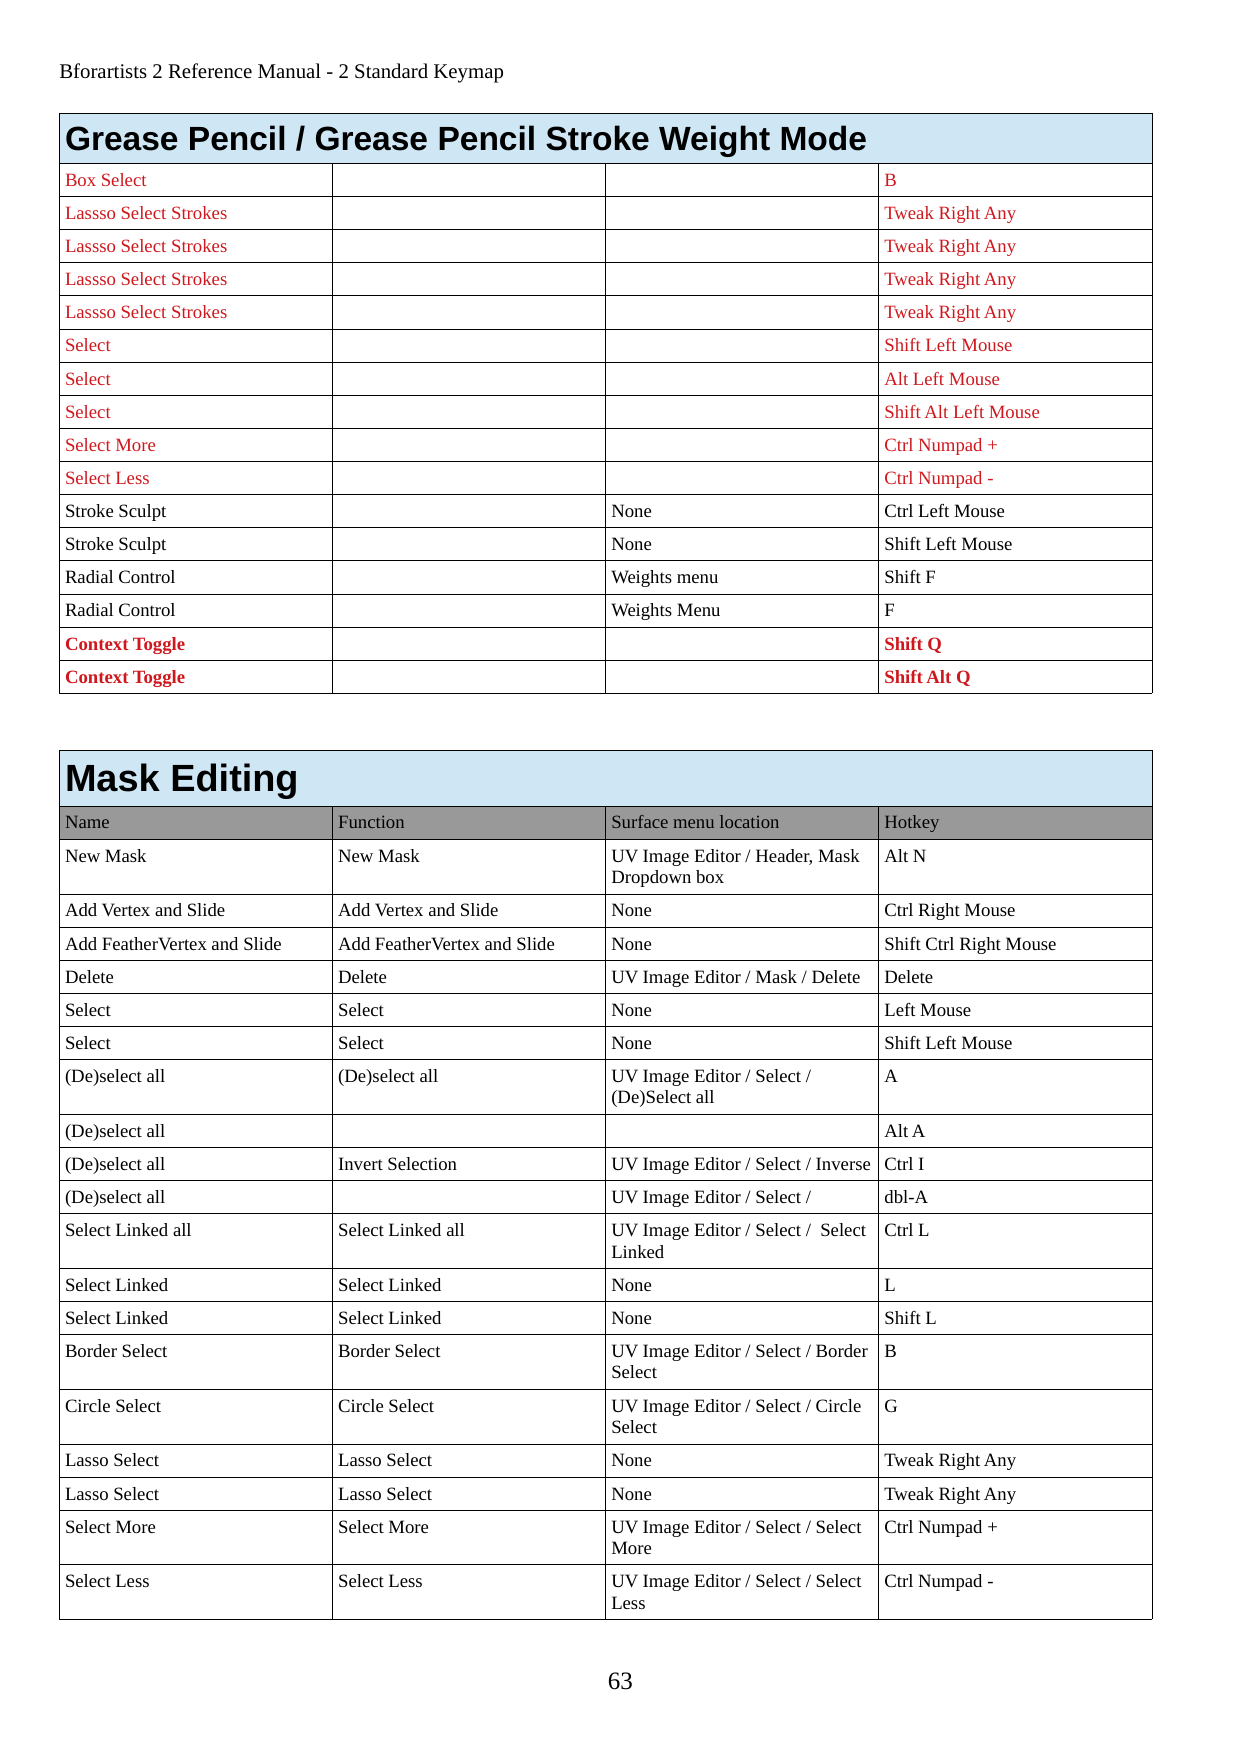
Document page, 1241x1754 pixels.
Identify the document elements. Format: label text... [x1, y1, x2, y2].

table_cell Radial Control [60, 595, 332, 627]
table_cell None [606, 1302, 878, 1334]
table_cell Ctrl Numpad - [879, 1565, 1152, 1619]
table_cell [606, 396, 878, 428]
table_cell F [879, 595, 1152, 627]
table_cell L [879, 1269, 1152, 1301]
table_cell [333, 462, 605, 494]
table_cell None [606, 528, 878, 560]
table_cell Select Linked [60, 1269, 332, 1301]
table_cell [333, 595, 605, 627]
table_cell UV Image Editor / Select / [606, 1181, 878, 1213]
table_cell Alt N [879, 840, 1152, 893]
table_cell Shift Alt Left Mouse [879, 396, 1152, 428]
table_cell dbl-A [879, 1181, 1152, 1213]
table_cell B [879, 164, 1152, 196]
table_cell Tweak Right Any [879, 263, 1152, 295]
table_cell [333, 429, 605, 461]
table_cell Lasso Select [333, 1445, 605, 1477]
table_cell Select Less [60, 462, 332, 494]
table_cell Select More [60, 1511, 332, 1564]
table_cell [606, 197, 878, 229]
table_cell Select [60, 330, 332, 362]
table_cell Select [60, 994, 332, 1026]
table_cell Weights menu [606, 561, 878, 593]
table_cell Shift Alt Q [879, 661, 1152, 693]
table_cell Lassso Select Strokes [60, 197, 332, 229]
table_cell Add Vertex and Slide [333, 895, 605, 927]
table_cell Ctrl L [879, 1214, 1152, 1268]
table_cell Delete [60, 961, 332, 993]
table_cell Delete [879, 961, 1152, 993]
table_cell Select Linked [333, 1302, 605, 1334]
table_cell [606, 296, 878, 328]
table_cell Ctrl I [879, 1148, 1152, 1180]
table_cell Shift Left Mouse [879, 330, 1152, 362]
table_cell Box Select [60, 164, 332, 196]
table_cell Select Linked [60, 1302, 332, 1334]
table_cell Select [60, 363, 332, 395]
table_cell Ctrl Numpad - [879, 462, 1152, 494]
table_cell Tweak Right Any [879, 230, 1152, 262]
table_cell Shift Ctrl Right Mouse [879, 928, 1152, 960]
table_cell Select Less [333, 1565, 605, 1619]
table_cell [333, 1115, 605, 1147]
table_cell [606, 661, 878, 693]
table_cell [333, 164, 605, 196]
table_cell [333, 1181, 605, 1213]
table_cell A [879, 1060, 1152, 1114]
table_cell Lassso Select Strokes [60, 230, 332, 262]
table_cell [606, 363, 878, 395]
table_cell New Mask [60, 840, 332, 893]
table_cell Ctrl Right Mouse [879, 895, 1152, 927]
table_cell Select [333, 994, 605, 1026]
table_cell [333, 528, 605, 560]
table_cell UV Image Editor / Select / Select More [606, 1511, 878, 1564]
table_cell Border Select [60, 1335, 332, 1389]
table_cell UV Image Editor / Select / Circle Select [606, 1390, 878, 1443]
table_cell [333, 561, 605, 593]
table_cell Radial Control [60, 561, 332, 593]
table_cell [333, 330, 605, 362]
table_cell Lasso Select [333, 1478, 605, 1510]
table_cell Border Select [333, 1335, 605, 1389]
table_cell None [606, 895, 878, 927]
table_cell Lassso Select Strokes [60, 263, 332, 295]
table_cell Left Mouse [879, 994, 1152, 1026]
table_cell (De)select all [60, 1115, 332, 1147]
table_header Mask Editing [60, 751, 1152, 806]
table_cell Select [333, 1027, 605, 1059]
table_cell [333, 230, 605, 262]
table_cell None [606, 1445, 878, 1477]
table_cell [606, 462, 878, 494]
table_cell Weights Menu [606, 595, 878, 627]
table_cell Context Toggle [60, 661, 332, 693]
table_cell Select [60, 1027, 332, 1059]
table_cell None [606, 994, 878, 1026]
table_cell Select More [333, 1511, 605, 1564]
table_cell [606, 230, 878, 262]
table_cell [333, 396, 605, 428]
table_cell Shift Left Mouse [879, 1027, 1152, 1059]
table_cell Stroke Sculpt [60, 528, 332, 560]
table_cell Select Linked [333, 1269, 605, 1301]
table_cell Select Linked all [60, 1214, 332, 1268]
table_cell [333, 263, 605, 295]
table_cell Select Linked all [333, 1214, 605, 1268]
table_cell Circle Select [333, 1390, 605, 1443]
table_cell [606, 429, 878, 461]
table_cell [333, 197, 605, 229]
table_cell [333, 296, 605, 328]
table_cell New Mask [333, 840, 605, 893]
table_cell (De)select all [333, 1060, 605, 1114]
table_cell (De)select all [60, 1148, 332, 1180]
table_cell Lasso Select [60, 1478, 332, 1510]
table_cell [606, 263, 878, 295]
table_cell [333, 363, 605, 395]
table_cell [333, 495, 605, 527]
table_header Grease Pencil / Grease Pencil Stroke Weight Mode [60, 114, 1152, 163]
table_cell Add FeatherVertex and Slide [333, 928, 605, 960]
table_cell [333, 628, 605, 660]
table_cell Lassso Select Strokes [60, 296, 332, 328]
table_cell Shift Left Mouse [879, 528, 1152, 560]
table_cell Ctrl Numpad + [879, 1511, 1152, 1564]
table_cell UV Image Editor / Select / Border Select [606, 1335, 878, 1389]
table_cell UV Image Editor / Select / Inverse [606, 1148, 878, 1180]
table_cell Stroke Sculpt [60, 495, 332, 527]
table_cell Shift Q [879, 628, 1152, 660]
table_cell UV Image Editor / Header, Mask Dropdown box [606, 840, 878, 893]
table_cell Alt A [879, 1115, 1152, 1147]
table_cell None [606, 1478, 878, 1510]
table_cell Shift F [879, 561, 1152, 593]
table_cell Context Toggle [60, 628, 332, 660]
table_cell Ctrl Left Mouse [879, 495, 1152, 527]
table_cell None [606, 928, 878, 960]
table_cell [606, 330, 878, 362]
table_cell Tweak Right Any [879, 1445, 1152, 1477]
table_cell B [879, 1335, 1152, 1389]
table_cell Shift L [879, 1302, 1152, 1334]
table_cell Function [333, 807, 605, 839]
table_cell Select Less [60, 1565, 332, 1619]
table_cell Lasso Select [60, 1445, 332, 1477]
table_cell Name [60, 807, 332, 839]
table_cell Tweak Right Any [879, 197, 1152, 229]
table_cell Hotkey [879, 807, 1152, 839]
table_cell (De)select all [60, 1060, 332, 1114]
table_cell UV Image Editor / Select / Select Less [606, 1565, 878, 1619]
table_cell [606, 1115, 878, 1147]
table_cell None [606, 495, 878, 527]
table_cell Add FeatherVertex and Slide [60, 928, 332, 960]
table_cell UV Image Editor / Mask / Delete [606, 961, 878, 993]
table_cell G [879, 1390, 1152, 1443]
table_cell Delete [333, 961, 605, 993]
table_cell Invert Selection [333, 1148, 605, 1180]
table_cell Tweak Right Any [879, 296, 1152, 328]
table_cell Select More [60, 429, 332, 461]
table_cell Circle Select [60, 1390, 332, 1443]
table_cell [333, 661, 605, 693]
table_cell [606, 164, 878, 196]
table_cell None [606, 1027, 878, 1059]
table_cell Alt Left Mouse [879, 363, 1152, 395]
table_cell [606, 628, 878, 660]
table_cell Ctrl Numpad + [879, 429, 1152, 461]
table_cell (De)select all [60, 1181, 332, 1213]
table_cell Surface menu location [606, 807, 878, 839]
table_cell Tweak Right Any [879, 1478, 1152, 1510]
table_cell None [606, 1269, 878, 1301]
table_cell Select [60, 396, 332, 428]
table_cell UV Image Editor / Select / Select Linked [606, 1214, 878, 1268]
table_cell Add Vertex and Slide [60, 895, 332, 927]
table_cell UV Image Editor / Select / (De)Select all [606, 1060, 878, 1114]
